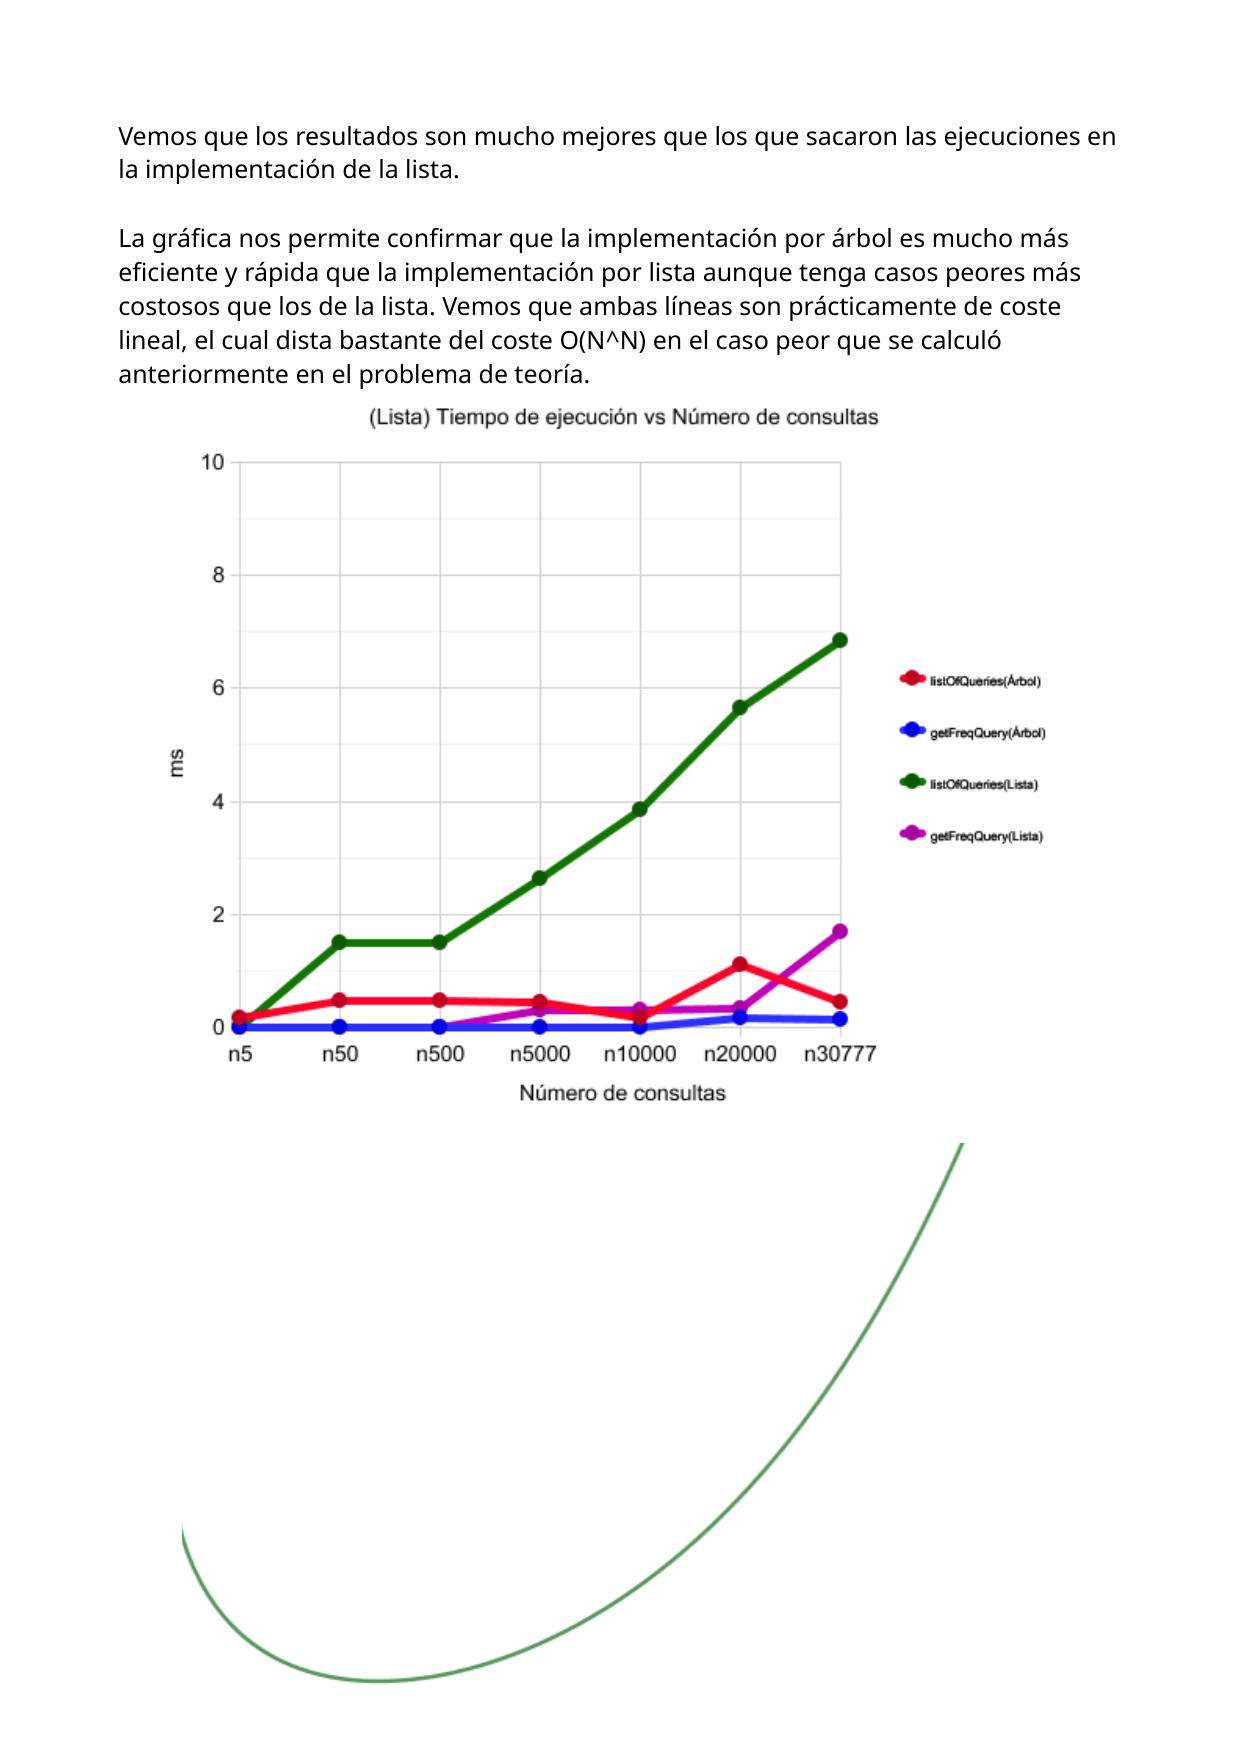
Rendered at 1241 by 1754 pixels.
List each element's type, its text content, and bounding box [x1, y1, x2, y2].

picture [181, 1143, 1059, 1749]
text La gráfica nos permite confirmar que la implementación por árbol es mucho más eficiente y rápida que la implementación por lista aunque tenga casos peores más costosos que los de la lista. Vemos que ambas líneas son prácticamente de coste lineal, el cual dista bastante del coste O(N^N) en el caso peor que se calculó anteriormente en el problema de teoría. [118, 220, 1122, 391]
picture [155, 390, 1085, 1110]
text Vemos que los resultados son mucho mejores que los que sacaron las ejecuciones en la implementación de la lista. [118, 118, 1122, 186]
